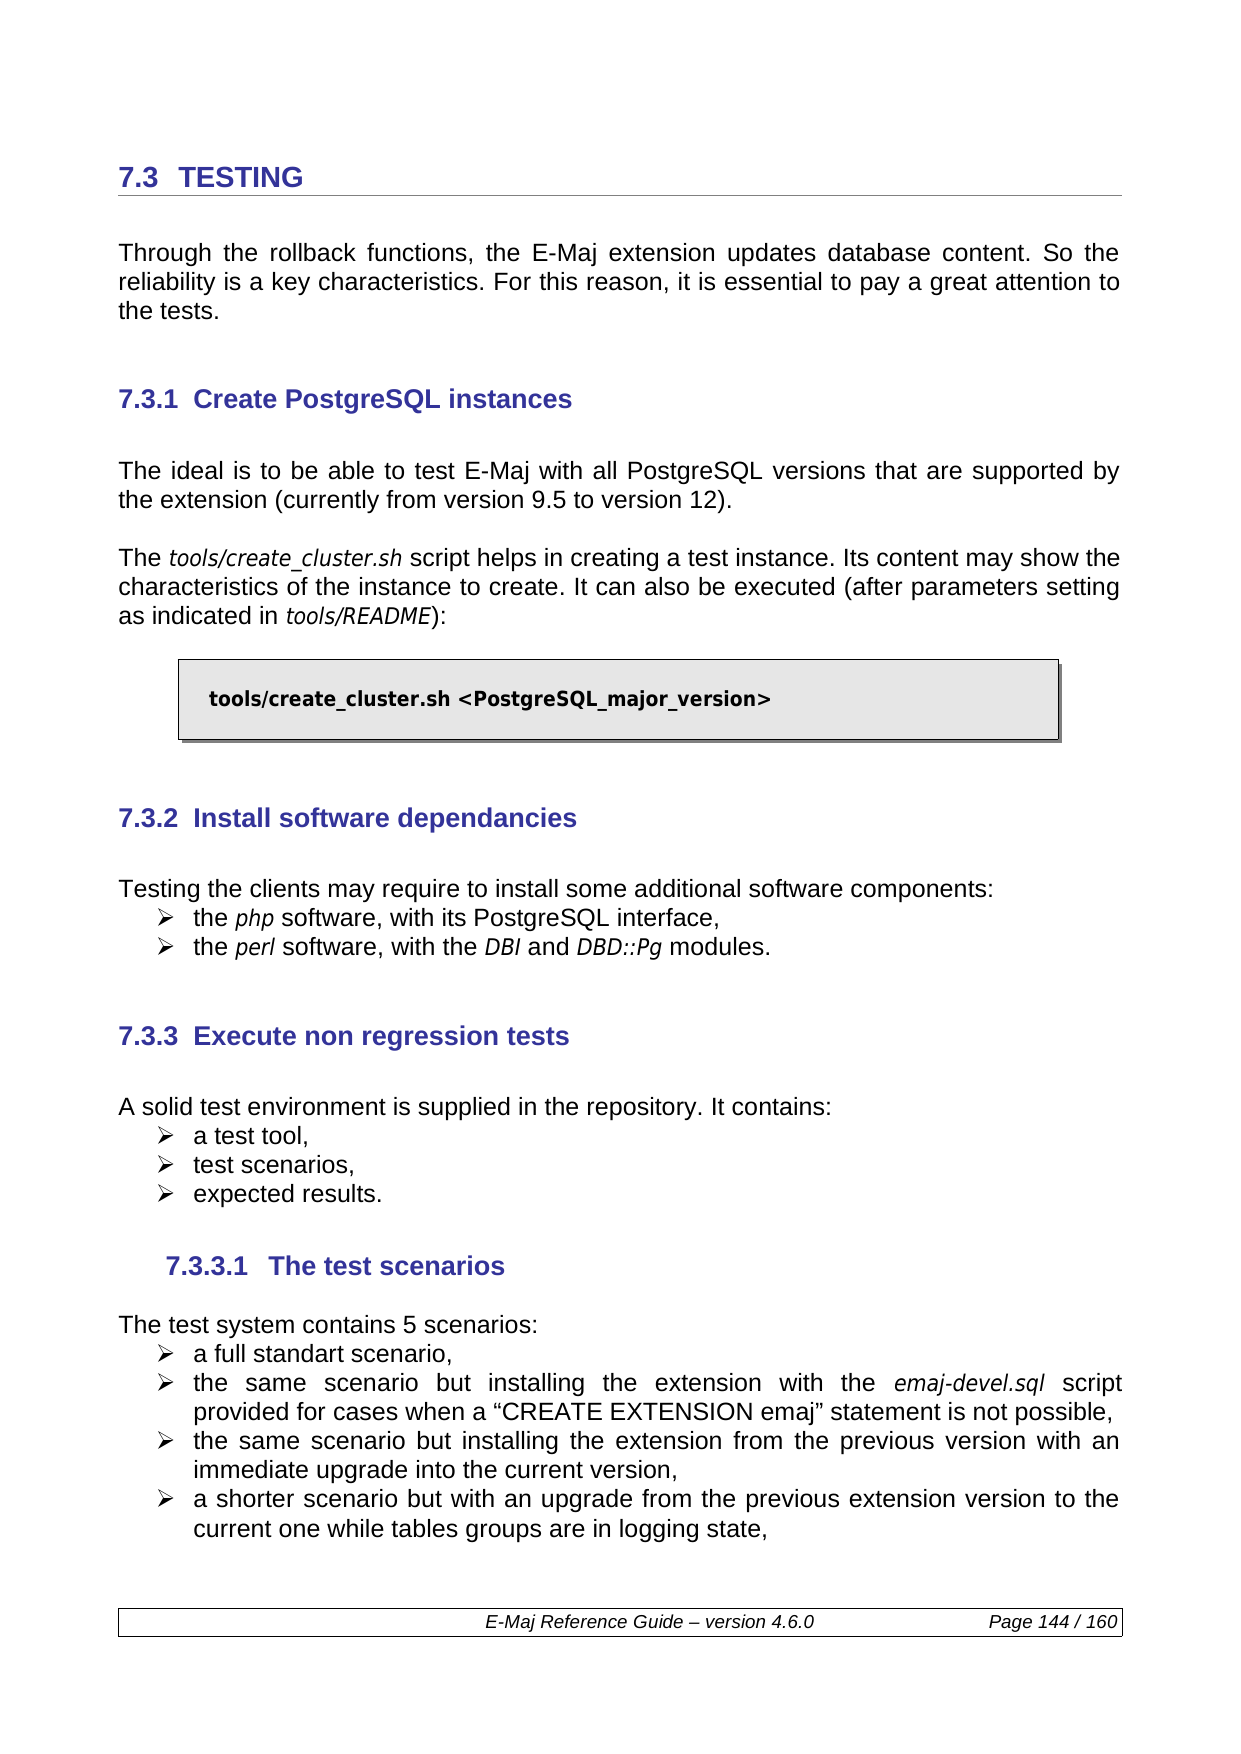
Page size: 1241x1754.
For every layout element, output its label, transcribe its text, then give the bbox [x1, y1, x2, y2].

list the same scenario but installing the extension with the emaj-devel.sql script provided for cases when a “CREATE EXTENSION emaj” statement is not possible, [156, 1368, 1122, 1426]
text The ideal is to be able to test E-Maj with all PostgreSQL versions that are supported by the extension (currently from version 9.5 to version 12). [118, 456, 1122, 514]
text tools/create_cluster.sh <PostgreSQL_major_version> [179, 684, 1058, 708]
subtitle Install software dependancies [118, 802, 1122, 833]
text Through the rollback functions, the E-Maj extension updates database content. So the reliability is a key characteristics. For this reason, it is essential to pay a great attention to the tests. [118, 238, 1122, 325]
text The tools/create_cluster.sh script helps in creating a test instance. Its content may show the characteristics of the instance to create. It can also be executed (after parameters setting as indicated in tools/README): [118, 543, 1122, 630]
list expected results. [156, 1179, 1122, 1208]
list a full standart scenario, [156, 1339, 1122, 1368]
list the php software, with its PostgreSQL interface, [156, 903, 1122, 932]
list a shorter scenario but with an upgrade from the previous extension version to the current one while tables groups are in logging state, [156, 1484, 1122, 1542]
text Testing the clients may require to install some additional software components: [118, 874, 1122, 903]
text The test system contains 5 scenarios: [118, 1310, 1122, 1339]
subtitle Testing [118, 160, 1122, 195]
subtitle Create PostgreSQL instances [118, 383, 1122, 414]
list a test tool, [156, 1121, 1122, 1150]
list test scenarios, [156, 1150, 1122, 1179]
subtitle Execute non regression tests [118, 1019, 1122, 1051]
list the perl software, with the DBI and DBD::Pg modules. [156, 932, 1122, 961]
subtitle The test scenarios [165, 1250, 1122, 1281]
text A solid test environment is supplied in the repository. It contains: [118, 1092, 1122, 1121]
list the same scenario but installing the extension from the previous version with an immediate upgrade into the current version, [156, 1426, 1122, 1484]
